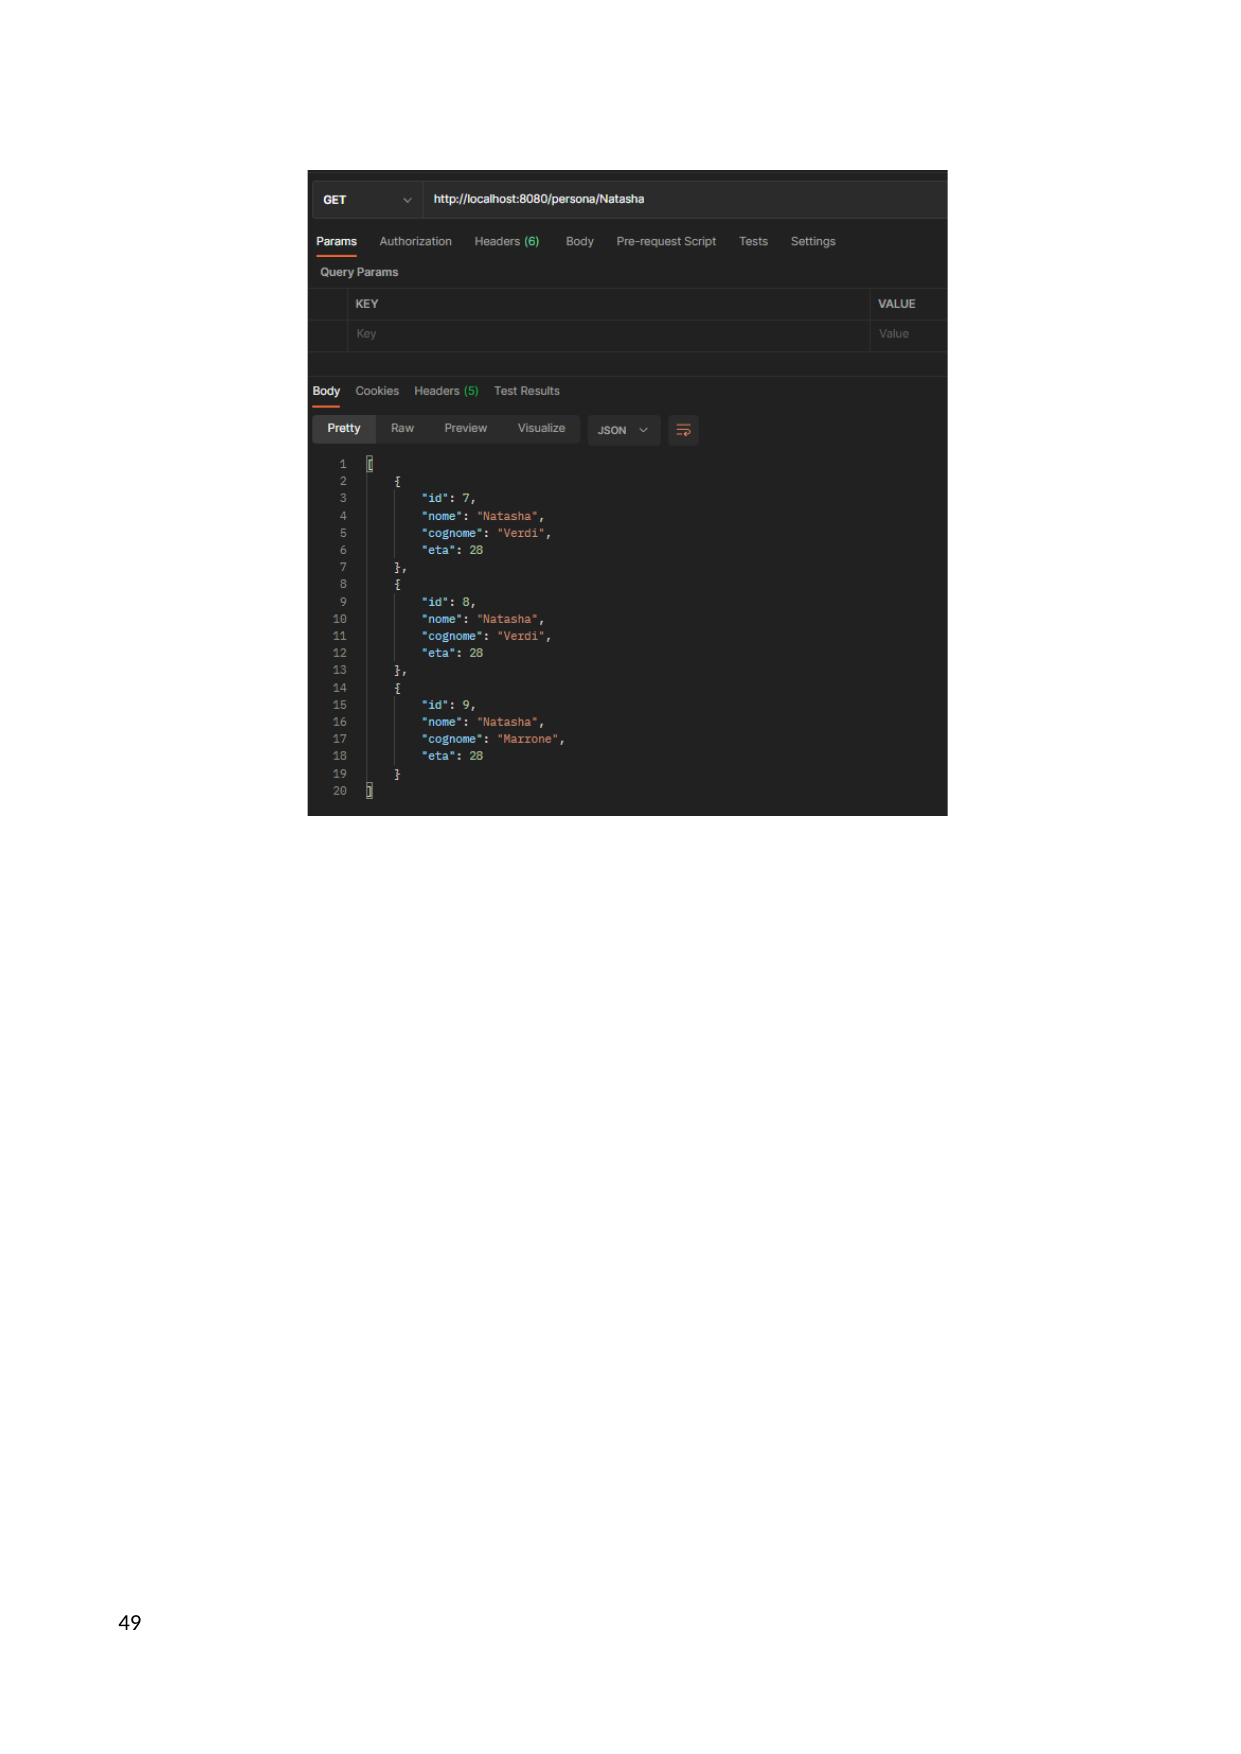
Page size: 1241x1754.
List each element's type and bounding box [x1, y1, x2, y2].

picture [307, 170, 948, 816]
